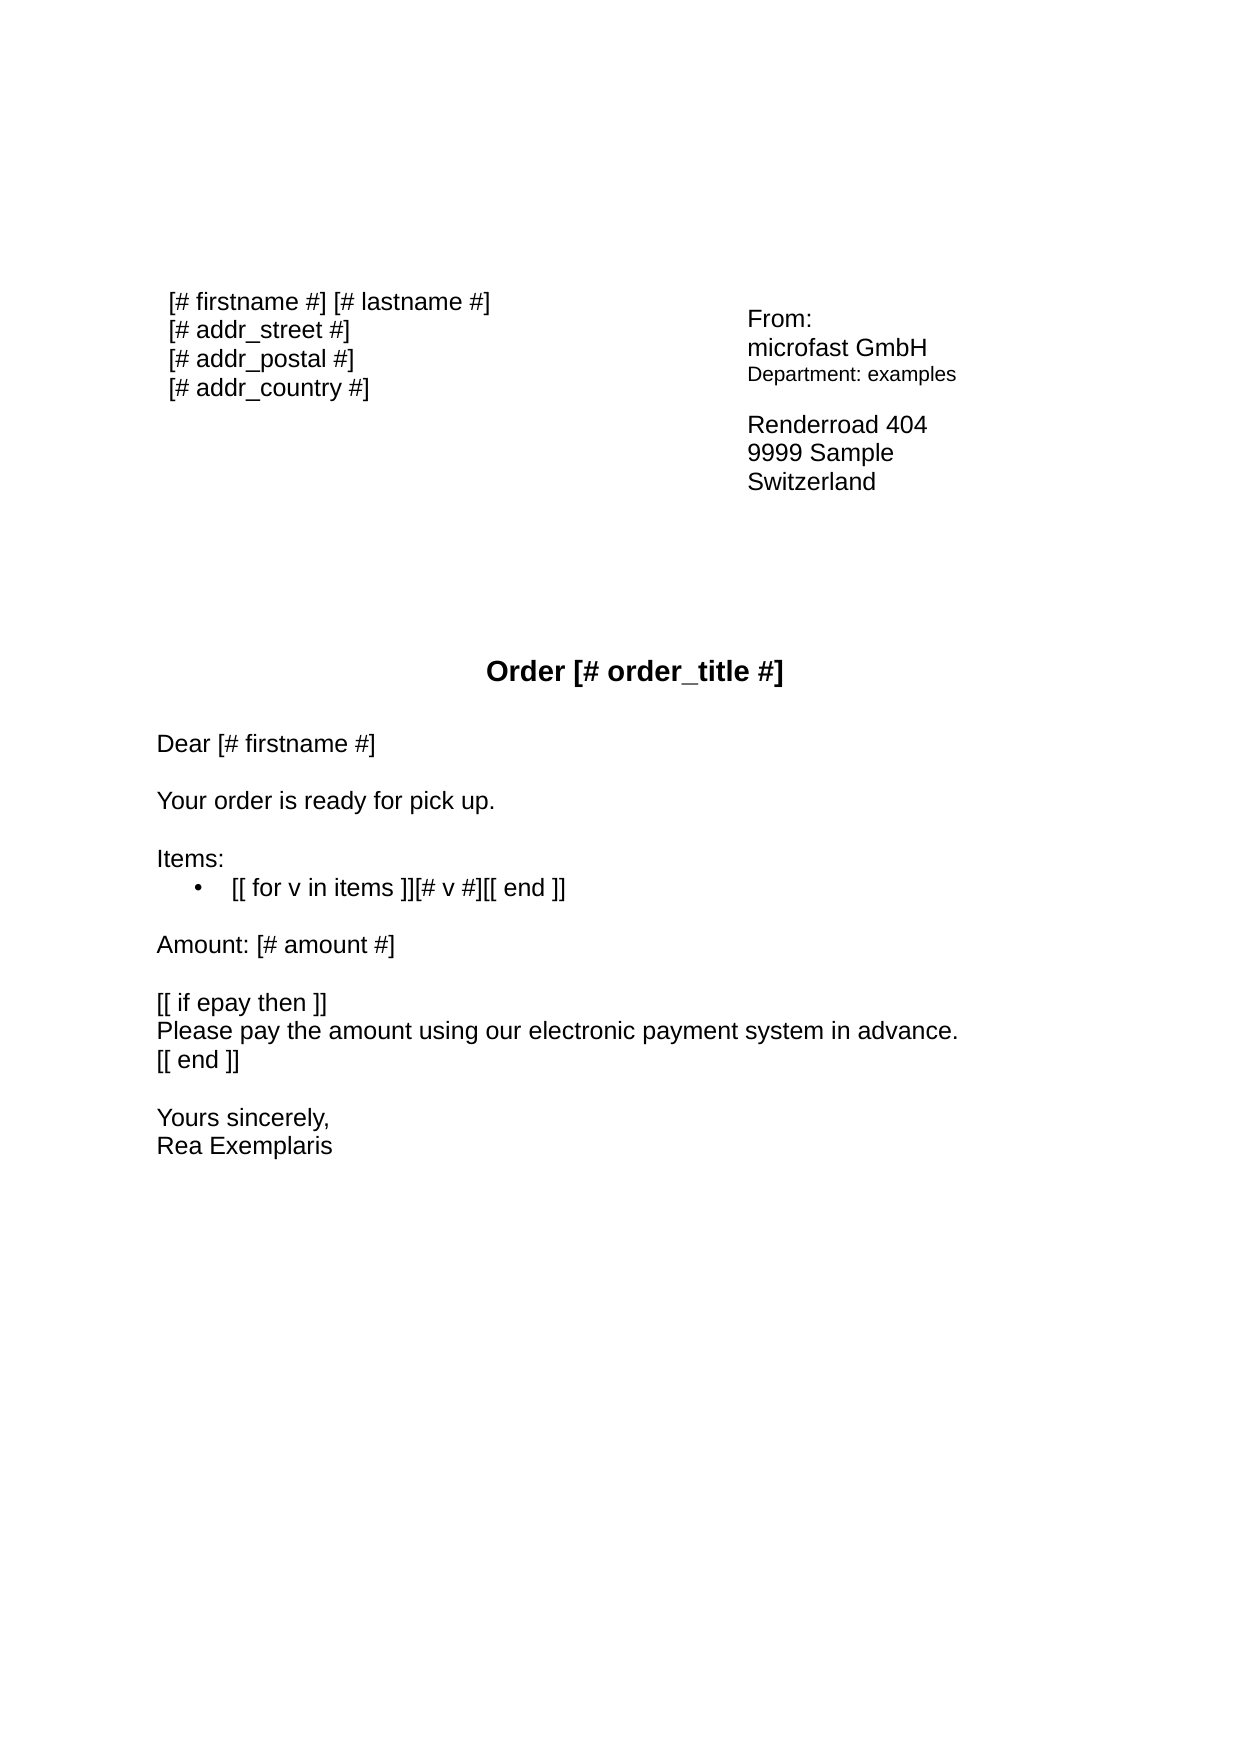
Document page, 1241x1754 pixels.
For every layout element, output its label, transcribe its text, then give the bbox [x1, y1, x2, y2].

text [# addr_street #] [168, 315, 623, 344]
text [# addr_postal #] [168, 344, 623, 373]
text [# addr_country #] [168, 373, 623, 401]
text Department: examples [747, 362, 1172, 386]
text From: [747, 304, 1172, 333]
text Items: [156, 844, 1113, 872]
text [# firstname #] [# lastname #] [168, 286, 623, 315]
text [[ end ]] [156, 1045, 1113, 1074]
text microfast GmbH [747, 333, 1172, 362]
list [[ for v in items ]][# v #][[ end ]] [194, 872, 1113, 901]
text Amount: [# amount #] [156, 930, 1113, 959]
text [[ if epay then ]] [156, 988, 1113, 1016]
text Rea Exemplaris [156, 1131, 1113, 1160]
text Please pay the amount using our electronic payment system in advance. [156, 1016, 1113, 1045]
subtitle Order [# order_title #] [156, 654, 1113, 687]
text Renderroad 404 [747, 409, 1172, 438]
text Your order is ready for pick up. [156, 786, 1113, 815]
text Switzerland [747, 467, 1172, 496]
text 9999 Sample [747, 438, 1172, 467]
text Yours sincerely, [156, 1103, 1113, 1131]
text Dear [# firstname #] [156, 729, 1113, 757]
